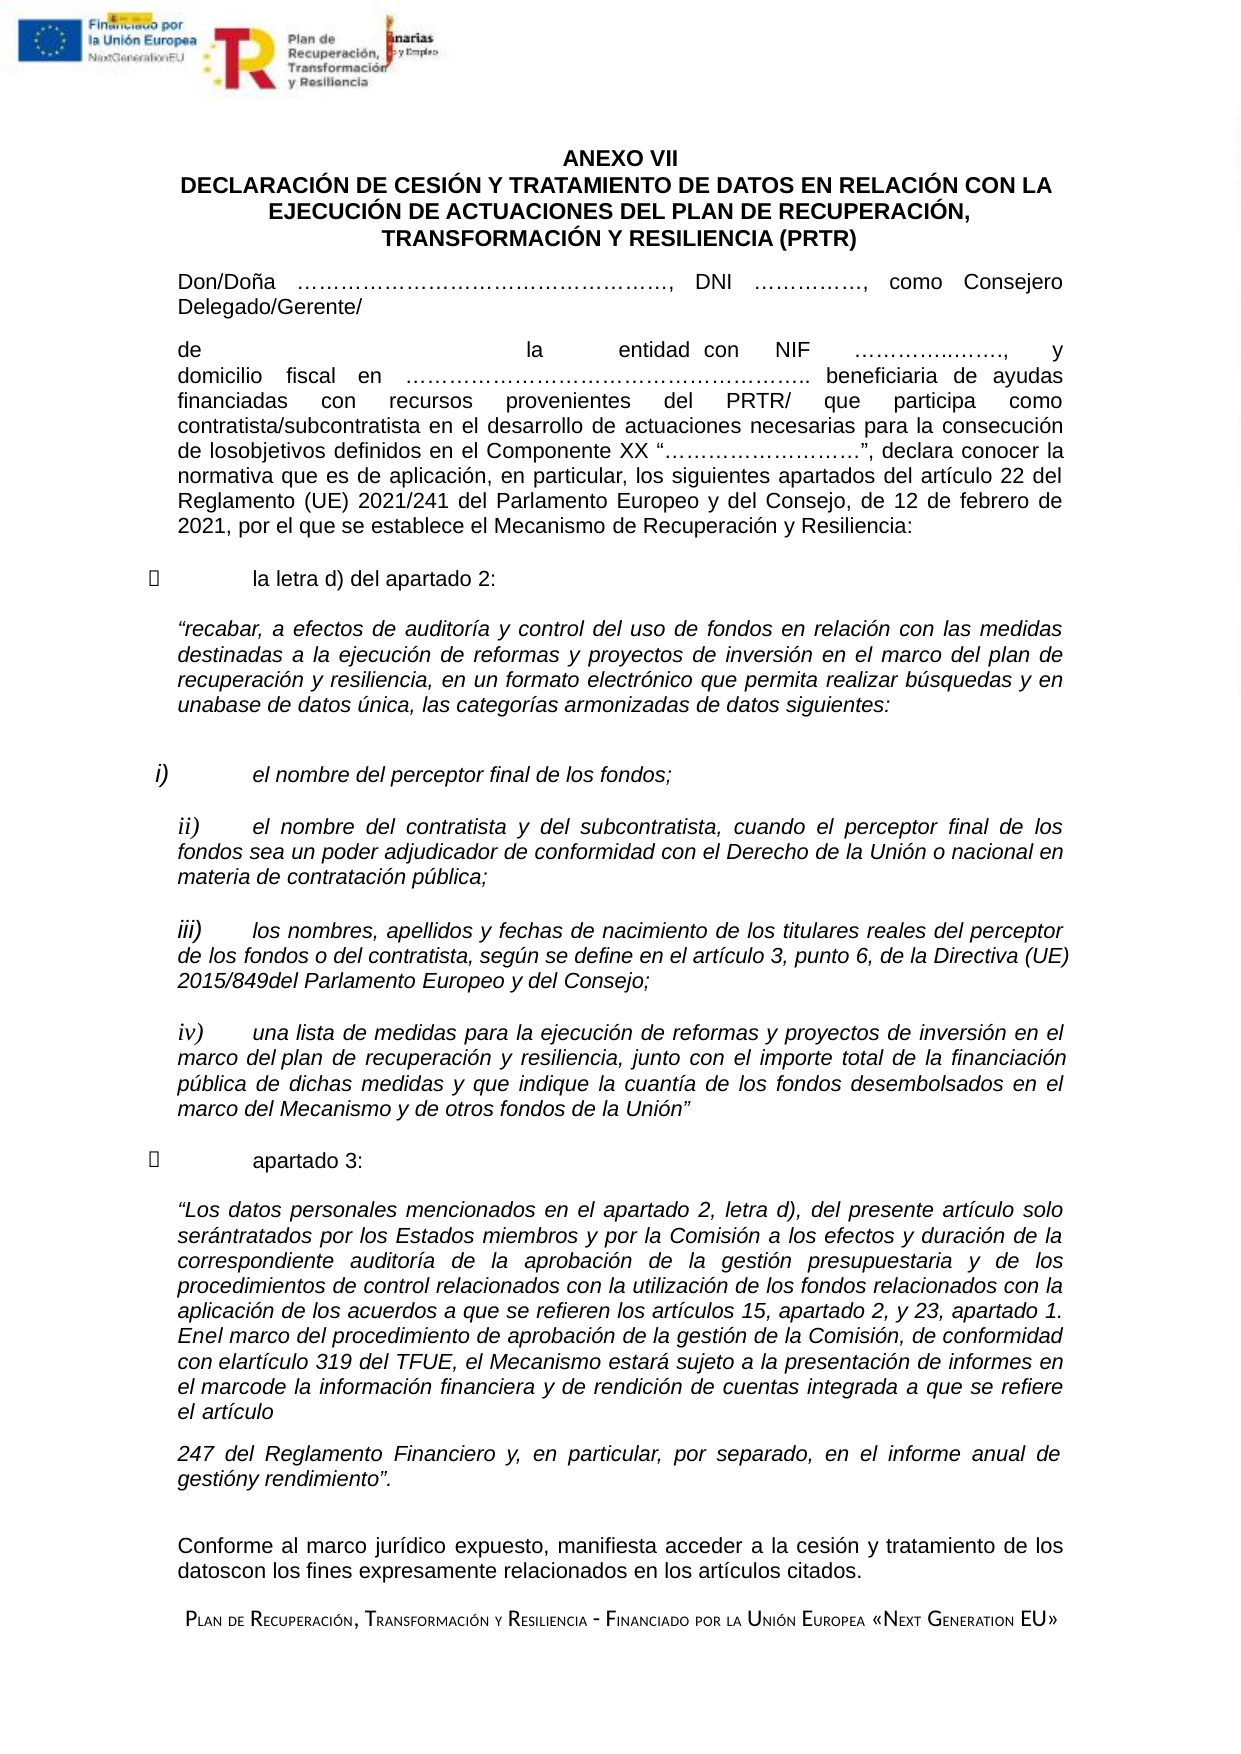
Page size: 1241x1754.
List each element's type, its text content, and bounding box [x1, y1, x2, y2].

text i) [155, 760, 181, 788]
text el artículo [177, 1400, 1088, 1424]
text los nombres, apellidos y fechas de nacimiento de los titulares reales del perceptor [252, 919, 1088, 943]
text PLAN DE RECUPERACIÓN, TRANSFORMACIÓN Y RESILIENCIA - FINANCIADO POR LA UNIÓN EUROPEA «NEXT GENERATION EU» [185, 1604, 1083, 1632]
text normativa que es de aplicación, en particular, los siguientes apartados del artículo 22 del [177, 464, 1088, 488]
text TRANSFORMACIÓN Y RESILIENCIA (PRTR) [381, 226, 1085, 251]
text marco del Mecanismo y de otros fondos de la Unión” [177, 1097, 1088, 1121]
text pública de dichas medidas y que indique la cuantía de los fondos desembolsados en el [177, 1071, 1088, 1096]
text [568, 338, 618, 363]
text procedimientos de control relacionados con la utilización de los fondos relacionados con la [177, 1274, 1088, 1298]
text Conforme al marco jurídico expuesto, manifiesta acceder a la cesión y tratamiento de los [177, 1533, 1088, 1558]
text “Los datos personales mencionados en el apartado 2, letra d), del presente artículo solo [177, 1198, 1088, 1223]
text la letra d) del apartado 2: [252, 567, 520, 591]
text Enel marco del procedimiento de aprobación de la gestión de la Comisión, de conformidad [177, 1324, 1088, 1349]
text fondos sea un poder adjudicador de conformidad con el Derecho de la Unión o nacional en [177, 840, 1088, 864]
text NIF [775, 338, 835, 363]
text ANEXO VII [562, 146, 695, 172]
text [1034, 338, 1052, 363]
text Reglamento (UE) 2021/241 del Parlamento Europeo y del Consejo, de 12 de febrero de [177, 489, 1088, 514]
text DECLARACIÓN DE CESIÓN Y TRATAMIENTO DE DATOS EN RELACIÓN CON LA [180, 173, 1085, 198]
text [835, 338, 853, 363]
text  [147, 565, 184, 591]
text gestióny rendimiento”. [177, 1466, 417, 1491]
text destinadas a la ejecución de reformas y proyectos de inversión en el marco del plan de [177, 642, 1088, 667]
text de los fondos o del contratista, según se define en el artículo 3, punto 6, de la Directiva (UE) [177, 944, 1088, 968]
text el marcode la información financiera y de rendición de cuentas integrada a que se refiere [177, 1375, 1088, 1399]
text 247 del Reglamento Financiero y, en particular, por separado, en el informe anual de [177, 1441, 1088, 1466]
text correspondiente auditoría de la aprobación de la gestión presupuestaria y de los [177, 1249, 1088, 1273]
text unabase de datos única, las categorías armonizadas de datos siguientes: [177, 693, 1088, 717]
text …………..……., [853, 338, 1034, 363]
text 2021, por el que se establece el Mecanismo de Recuperación y Resiliencia: [177, 514, 935, 539]
text recuperación y resiliencia, en un formato electrónico que permita realizar búsquedas y en [177, 668, 1088, 692]
text apartado 3: [252, 1148, 388, 1173]
text domicilio fiscal en ……………………………………………….. beneficiaria de ayudas [177, 363, 1088, 388]
text de [177, 338, 526, 363]
text [764, 338, 775, 363]
text Delegado/Gerente/ [177, 295, 1088, 319]
text serántratados por los Estados miembros y por la Comisión a los efectos y duración de la [177, 1223, 1088, 1248]
text una lista de medidas para la ejecución de reformas y proyectos de inversión en el [252, 1021, 1088, 1046]
text entidad con [618, 338, 764, 363]
text financiadas con recursos provenientes del PRTR/ que participa como [177, 389, 1088, 413]
text y [1052, 338, 1088, 363]
text “recabar, a efectos de auditoría y control del uso de fondos en relación con las medidas [177, 617, 1088, 642]
text EJECUCIÓN DE ACTUACIONES DEL PLAN DE RECUPERACIÓN, [268, 199, 1085, 225]
text materia de contratación pública; [177, 865, 512, 890]
text de losobjetivos definidos en el Componente XX “………………………”, declara conocer la [177, 439, 1088, 463]
text la [526, 338, 568, 363]
text con elartículo 319 del TFUE, el Mecanismo estará sujeto a la presentación de informes en [177, 1349, 1088, 1374]
text el nombre del perceptor final de los fondos; [252, 763, 694, 787]
text  [147, 1146, 184, 1173]
text iii) [177, 916, 215, 944]
text contratista/subcontratista en el desarrollo de actuaciones necesarias para la consecución [177, 414, 1088, 438]
text ii) [177, 812, 212, 840]
text marco del plan de recuperación y resiliencia, junto con el importe total de la financiación [177, 1046, 1088, 1071]
text el nombre del contratista y del subcontratista, cuando el perceptor final de los [252, 815, 1088, 839]
text aplicación de los acuerdos a que se refieren los artículos 15, apartado 2, y 23, apartado 1. [177, 1299, 1088, 1323]
text Don/Doña ……………………………………………, DNI ……………, como Consejero [177, 270, 1088, 294]
text iv) [177, 1019, 216, 1046]
text 2015/849del Parlamento Europeo y del Consejo; [177, 969, 675, 994]
text datoscon los fines expresamente relacionados en los artículos citados. [177, 1559, 1088, 1583]
